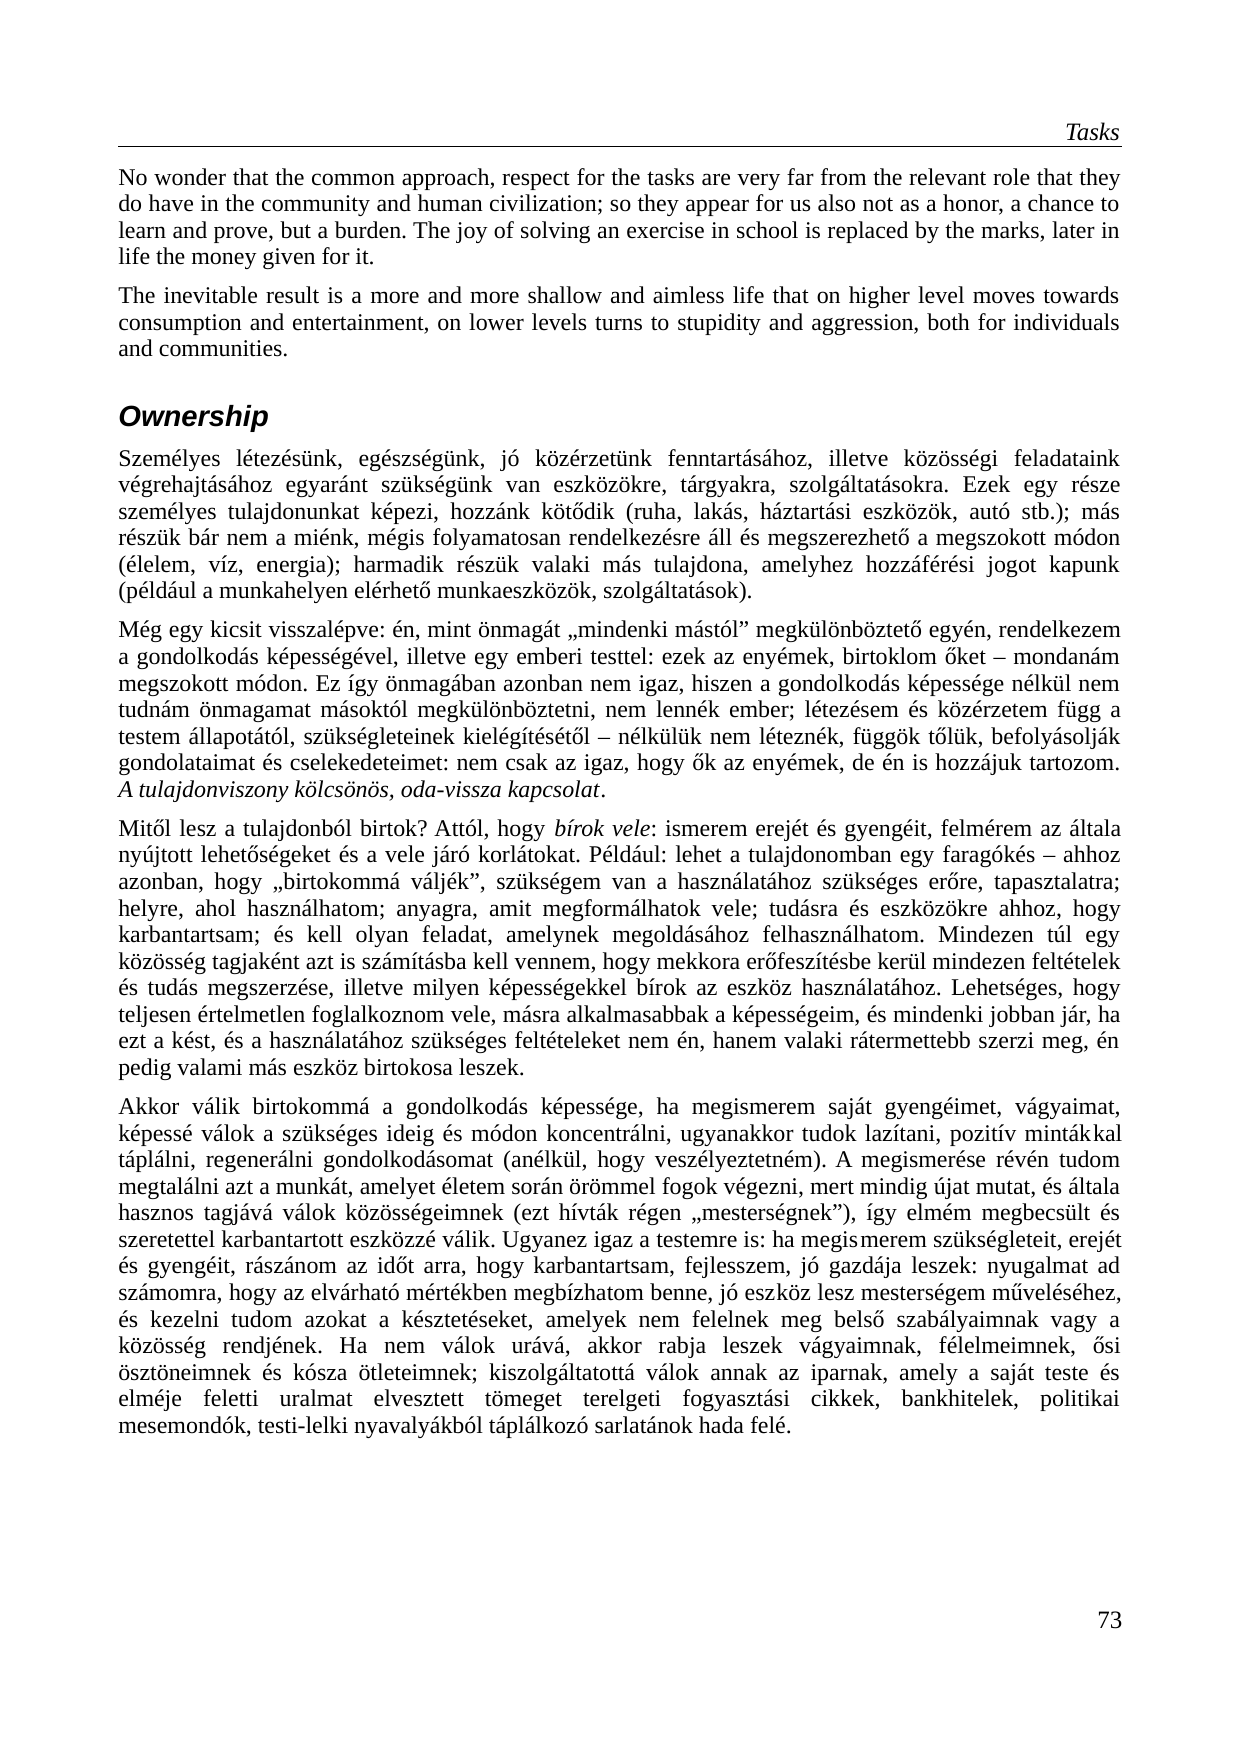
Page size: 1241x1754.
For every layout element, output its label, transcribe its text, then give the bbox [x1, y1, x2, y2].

text Mitől lesz a tulajdonból birtok? Attól, hogy bírok vele: ismerem erejét és gyengéit, felmérem az általa nyújtott lehetőségeket és a vele járó korlátokat. Például: lehet a tulajdonomban egy faragókés – ahhoz azonban, hogy „birtokommá váljék”, szükségem van a használatához szükséges erőre, tapasztalatra; helyre, ahol használhatom; anyagra, amit megformálhatok vele; tudásra és eszközökre ahhoz, hogy karbantartsam; és kell olyan feladat, amelynek megoldásához felhasználhatom. Mindezen túl egy közösség tagjaként azt is számításba kell vennem, hogy mekkora erőfeszítésbe kerül mindezen feltételek és tudás megszerzése, illetve milyen képességekkel bírok az eszköz használatához. Lehetséges, hogy teljesen értelmetlen foglalkoznom vele, másra alkalmasabbak a képességeim, és mindenki jobban jár, ha ezt a kést, és a használatához szükséges feltételeket nem én, hanem valaki rátermettebb szerzi meg, én pedig valami más eszköz birtokosa leszek. [118, 815, 1122, 1081]
text No wonder that the common approach, respect for the tasks are very far from the relevant role that they do have in the community and human civilization; so they appear for us also not as a honor, a chance to learn and prove, but a burden. The joy of solving an exercise in school is replaced by the marks, later in life the money given for it. [118, 164, 1122, 270]
text The inevitable result is a more and more shallow and aimless life that on higher level moves towards consumption and entertainment, on lower levels turns to stupidity and aggression, both for individuals and communities. [118, 282, 1122, 362]
text Akkor válik birtokommá a gondolkodás képessége, ha megismerem saját gyengéimet, vágyaimat, képessé válok a szükséges ideig és módon koncentrálni, ugyanakkor tudok lazítani, pozitív minták­kal táplálni, regenerálni gondolkodásomat (anélkül, hogy veszélyeztetném). A megismerése révén tudom megtalálni azt a munkát, amelyet életem során örömmel fogok végezni, mert mindig újat mutat, és általa hasznos tagjává válok közösségeimnek (ezt hívták régen „mesterségnek”), így elmém megbecsült és szeretettel karbantartott eszközzé válik. Ugyanez igaz a testemre is: ha megis­merem szükségleteit, erejét és gyengéit, rászánom az időt arra, hogy karbantartsam, fejlesszem, jó gazdája leszek: nyugalmat ad számomra, hogy az elvárható mértékben megbízhatom benne, jó esz­köz lesz mesterségem műveléséhez, és kezelni tudom azokat a késztetéseket, amelyek nem felelnek meg belső szabályaimnak vagy a közösség rendjének. Ha nem válok urává, akkor rabja leszek vágyaimnak, félelmeimnek, ősi ösztöneimnek és kósza ötleteimnek; kiszolgáltatottá válok annak az iparnak, amely a saját teste és elméje feletti uralmat elvesztett tömeget terelgeti fogyasztási cikkek, bankhitelek, politikai mesemondók, testi-lelki nyavalyákból táplálkozó sarlatánok hada felé. [118, 1093, 1122, 1438]
subtitle Ownership [118, 399, 1122, 432]
text Személyes létezésünk, egészségünk, jó közérzetünk fenntartásához, illetve közösségi feladataink végrehajtásához egyaránt szükségünk van eszközökre, tárgyakra, szolgáltatásokra. Ezek egy része személyes tulajdonunkat képezi, hozzánk kötődik (ruha, lakás, háztartási eszközök, autó stb.); más részük bár nem a miénk, mégis folyamatosan rendelkezésre áll és megszerezhető a megszokott módon (élelem, víz, energia); harmadik részük valaki más tulajdona, amelyhez hozzáférési jogot kapunk (például a munkahelyen elérhető munkaeszközök, szolgáltatások). [118, 445, 1122, 604]
text Még egy kicsit visszalépve: én, mint önmagát „mindenki mástól” megkülönböztető egyén, rendelkezem a gondolkodás képességével, illetve egy emberi testtel: ezek az enyémek, birtoklom őket – mondanám megszokott módon. Ez így önmagában azonban nem igaz, hiszen a gondolkodás képessége nélkül nem tudnám önmagamat másoktól megkülönböztetni, nem lennék ember; létezésem és közérzetem függ a testem állapotától, szükségleteinek kielégítésétől – nélkülük nem léteznék, függök tőlük, befolyásolják gondolataimat és cselekedeteimet: nem csak az igaz, hogy ők az enyémek, de én is hozzájuk tartozom. A tulajdonviszony kölcsönös, oda-vissza kapcsolat. [118, 617, 1122, 802]
